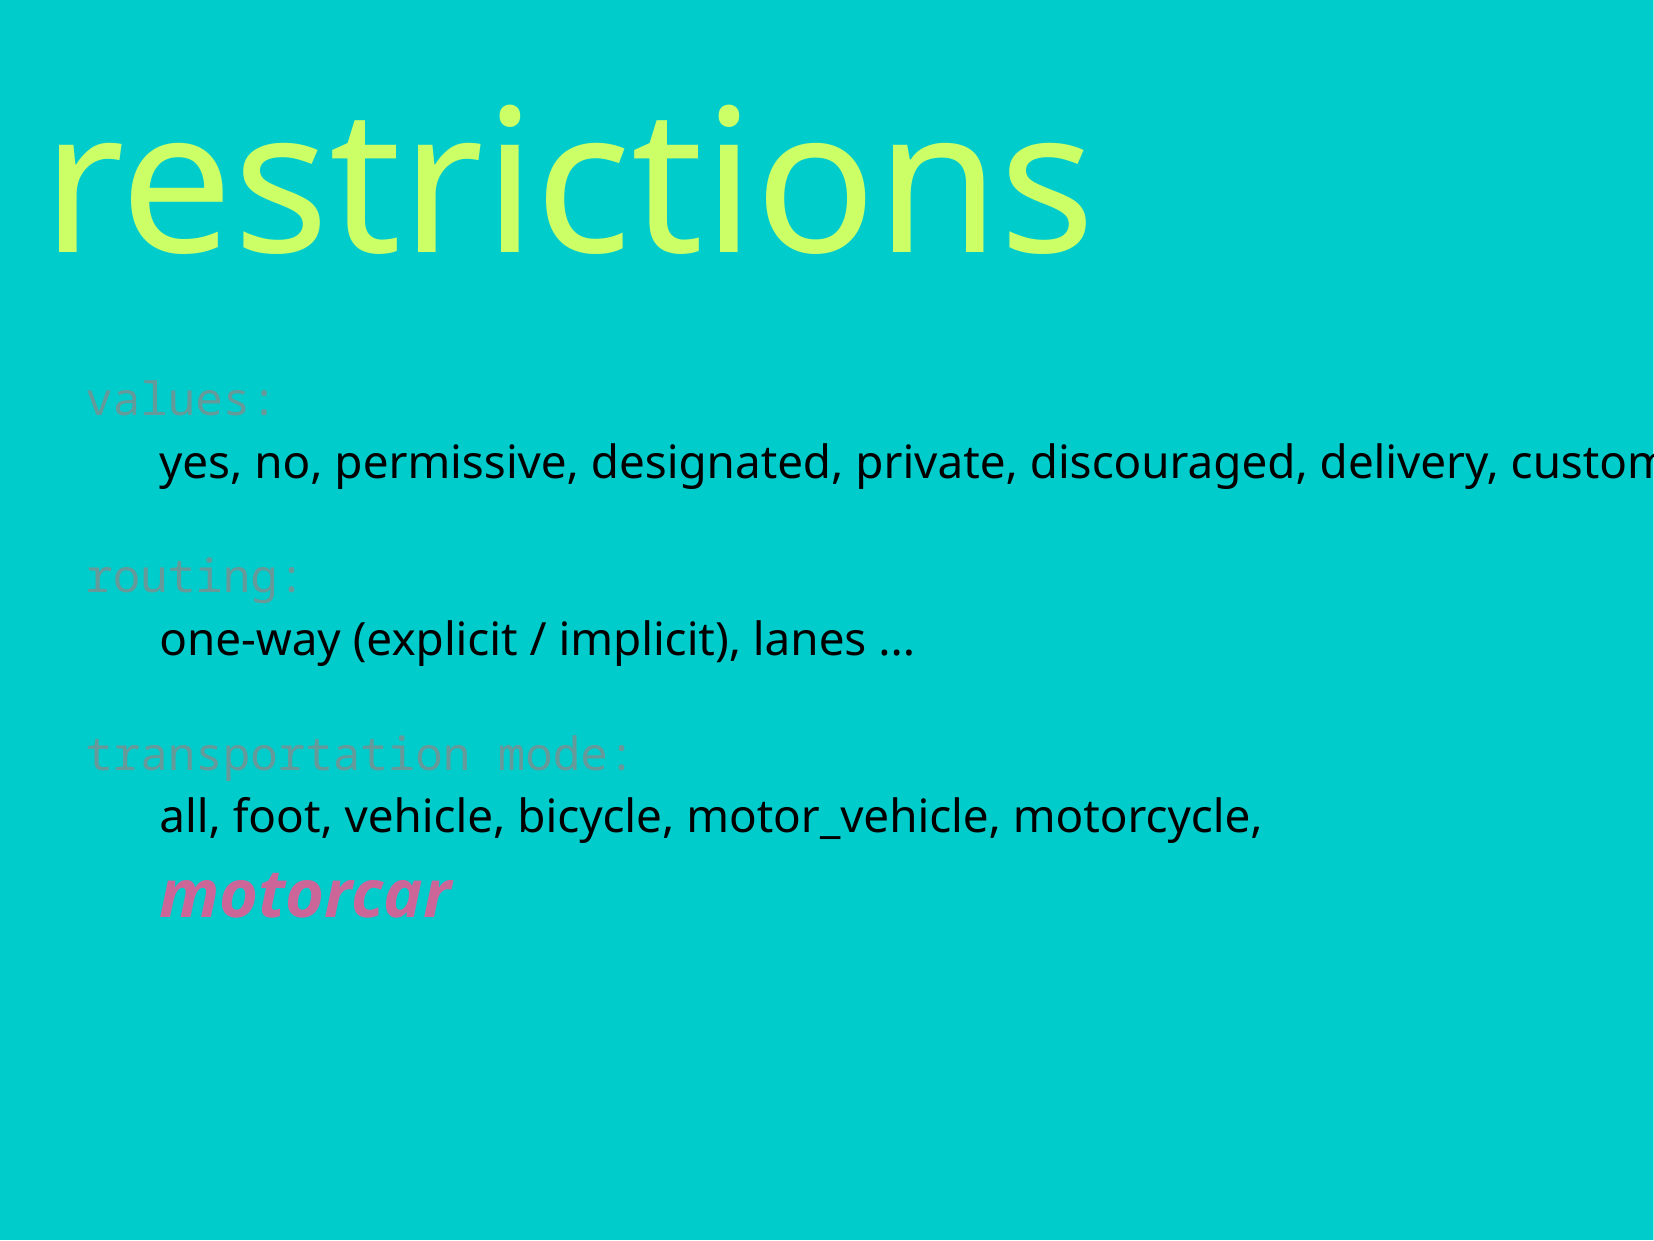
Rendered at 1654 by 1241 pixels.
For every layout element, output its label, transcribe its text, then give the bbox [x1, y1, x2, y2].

text_box restrictions [27, 31, 1009, 351]
text_box routing: one-way (explicit / implicit), lanes ... [70, 536, 852, 677]
text_box values: yes, no, permissive, designated, private, discouraged, delivery, customers ... [70, 359, 1620, 500]
text_box transportation mode: all, foot, vehicle, bicycle, motor_vehicle, motorcycle, motorcar [70, 713, 1203, 956]
